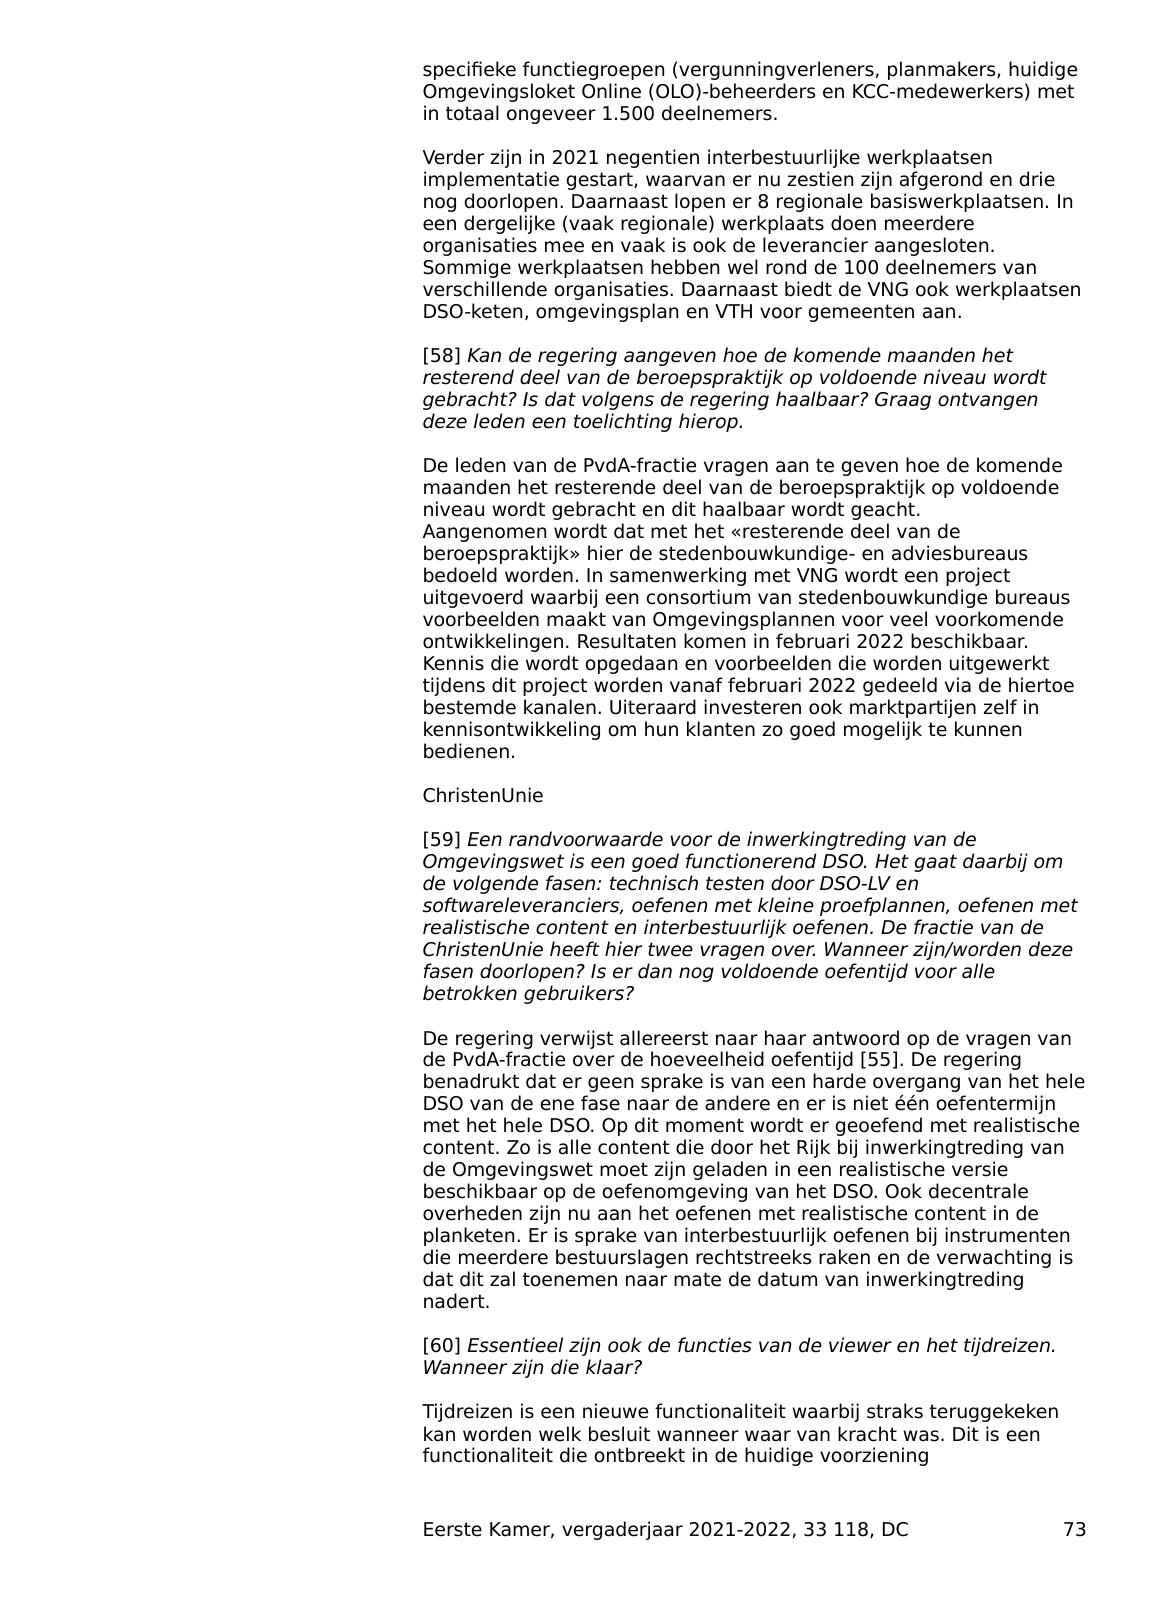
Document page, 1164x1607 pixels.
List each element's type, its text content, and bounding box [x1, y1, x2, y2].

text [59] Een randvoorwaarde voor de inwerkingtreding van de Omgevingswet is een goed functionerend DSO. Het gaat daarbij om de volgende fasen: technisch testen door DSO-LV en softwareleveranciers, oefenen met kleine proefplannen, oefenen met realistische content en interbestuurlijk oefenen. De fractie van de ChristenUnie heeft hier twee vragen over. Wanneer zijn/worden deze fasen doorlopen? Is er dan nog voldoende oefentijd voor alle betrokken gebruikers? [422, 829, 1087, 1005]
text [58] Kan de regering aangeven hoe de komende maanden het resterend deel van de beroepspraktijk op voldoende niveau wordt gebracht? Is dat volgens de regering haalbaar? Graag ontvangen deze leden een toelichting hierop. [422, 345, 1087, 433]
text Aangenomen wordt dat met het «resterende deel van de beroepspraktijk» hier de stedenbouwkundige- en adviesbureaus bedoeld worden. In samenwerking met VNG wordt een project uitgevoerd waarbij een consortium van stedenbouwkundige bureaus voorbeelden maakt van Omgevingsplannen voor veel voorkomende ontwikkelingen. Resultaten komen in februari 2022 beschikbaar. Kennis die wordt opgedaan en voorbeelden die worden uitgewerkt tijdens dit project worden vanaf februari 2022 gedeeld via de hiertoe bestemde kanalen. Uiteraard investeren ook marktpartijen zelf in kennisontwikkeling om hun klanten zo goed mogelijk te kunnen bedienen. [422, 521, 1087, 763]
text [60] Essentieel zijn ook de functies van de viewer en het tijdreizen. Wanneer zijn die klaar? [422, 1335, 1087, 1379]
text specifieke functiegroepen (vergunningverleners, planmakers, huidige Omgevingsloket Online (OLO)-beheerders en KCC-medewerkers) met in totaal ongeveer 1.500 deelnemers. [422, 59, 1087, 125]
text Tijdreizen is een nieuwe functionaliteit waarbij straks teruggekeken kan worden welk besluit wanneer waar van kracht was. Dit is een functionaliteit die ontbreekt in de huidige voorziening [422, 1401, 1087, 1467]
text De leden van de PvdA-fractie vragen aan te geven hoe de komende maanden het resterende deel van de beroepspraktijk op voldoende niveau wordt gebracht en dit haalbaar wordt geacht. [422, 455, 1087, 521]
text Verder zijn in 2021 negentien interbestuurlijke werkplaatsen implementatie gestart, waarvan er nu zestien zijn afgerond en drie nog doorlopen. Daarnaast lopen er 8 regionale basiswerkplaatsen. In een dergelijke (vaak regionale) werkplaats doen meerdere organisaties mee en vaak is ook de leverancier aangesloten. Sommige werkplaatsen hebben wel rond de 100 deelnemers van verschillende organisaties. Daarnaast biedt de VNG ook werkplaatsen DSO-keten, omgevingsplan en VTH voor gemeenten aan. [422, 147, 1087, 323]
text De regering verwijst allereerst naar haar antwoord op de vragen van de PvdA-fractie over de hoeveelheid oefentijd [55]. De regering benadrukt dat er geen sprake is van een harde overgang van het hele DSO van de ene fase naar de andere en er is niet één oefentermijn met het hele DSO. Op dit moment wordt er geoefend met realistische content. Zo is alle content die door het Rijk bij inwerkingtreding van de Omgevingswet moet zijn geladen in een realistische versie beschikbaar op de oefenomgeving van het DSO. Ook decentrale overheden zijn nu aan het oefenen met realistische content in de planketen. Er is sprake van interbestuurlijk oefenen bij instrumenten die meerdere bestuurslagen rechtstreeks raken en de verwachting is dat dit zal toenemen naar mate de datum van inwerkingtreding nadert. [422, 1027, 1087, 1313]
subtitle ChristenUnie [422, 785, 1087, 807]
